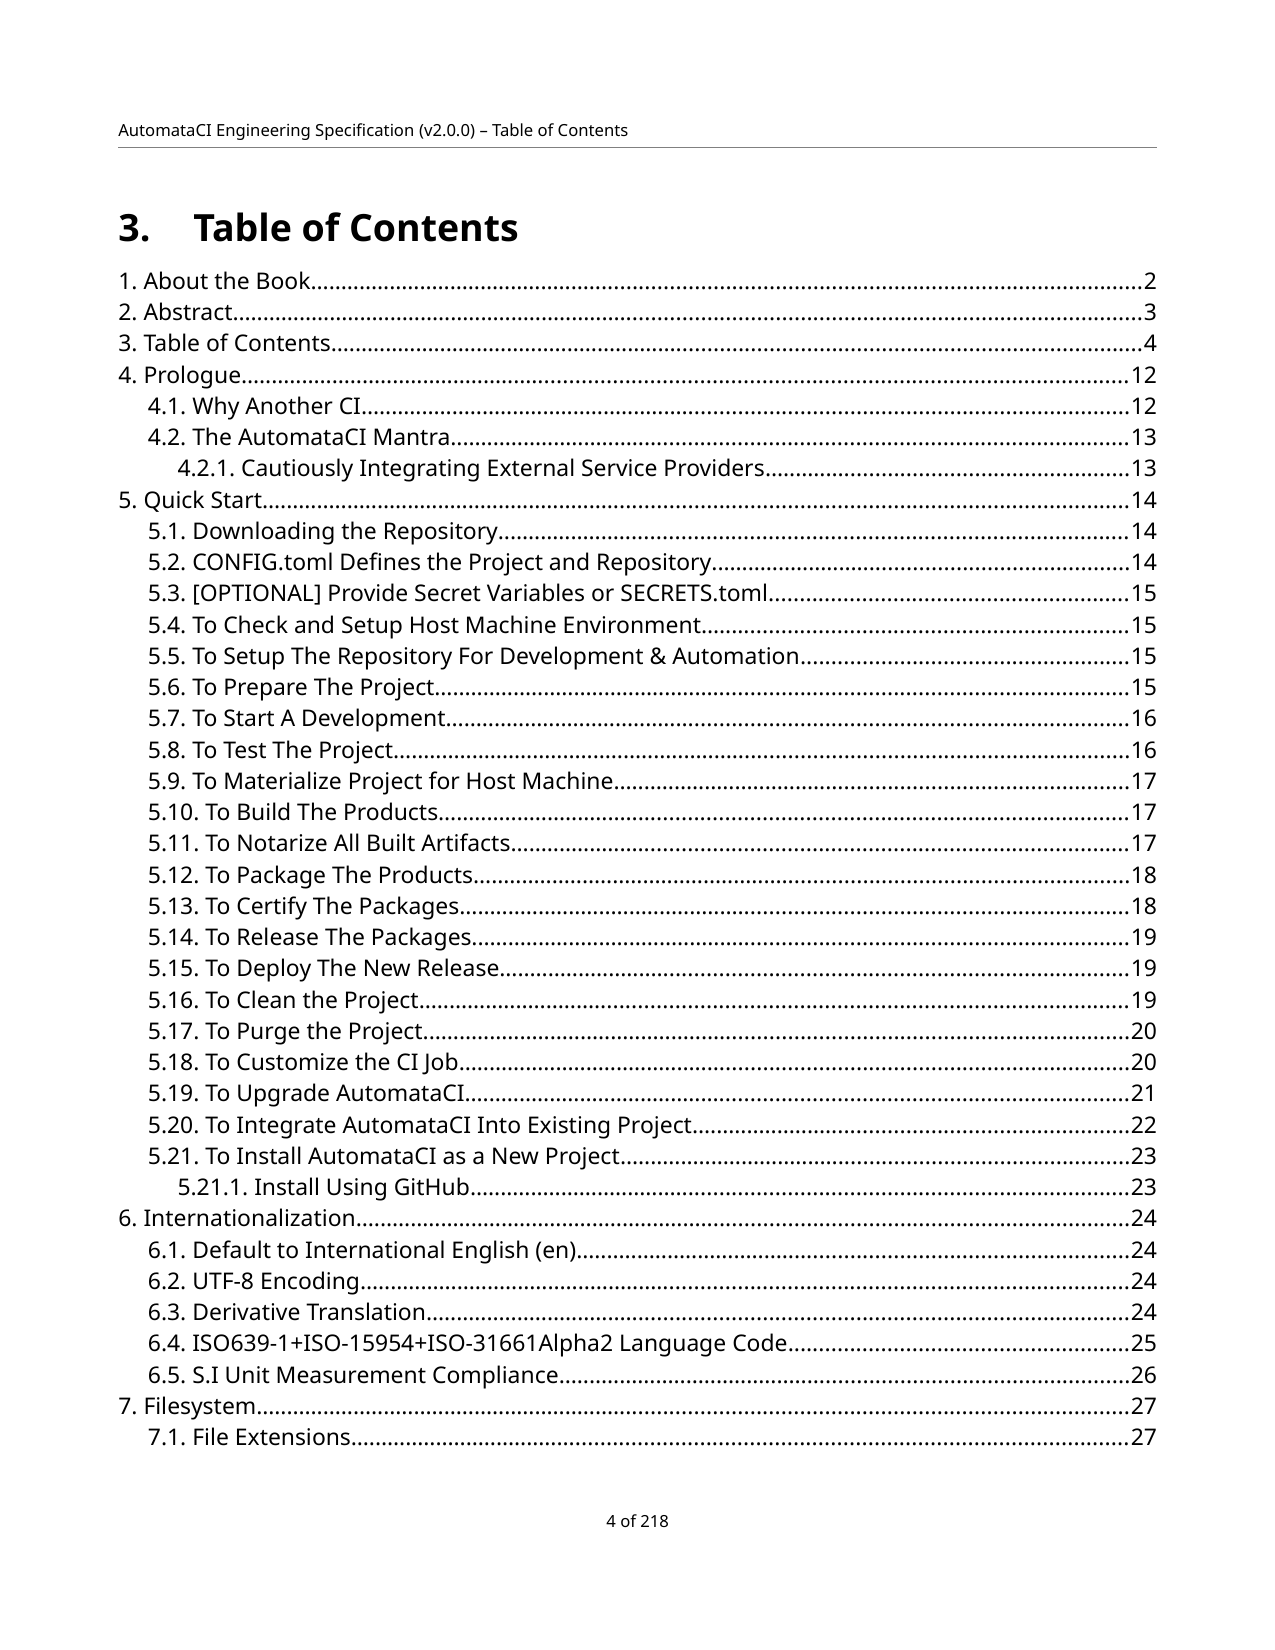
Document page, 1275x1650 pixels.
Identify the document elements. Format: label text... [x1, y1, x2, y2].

text 7. Filesystem 27 [118, 1390, 1157, 1421]
text 5. Quick Start 14 [118, 484, 1157, 515]
text 5.17. To Purge the Project 20 [148, 1015, 1157, 1046]
text 5.14. To Release The Packages 19 [148, 921, 1157, 952]
text 5.10. To Build The Products 17 [148, 796, 1157, 827]
text 6.1. Default to International English (en) 24 [148, 1234, 1157, 1265]
text 5.5. To Setup The Repository For Development & Automation 15 [148, 640, 1157, 671]
text 5.15. To Deploy The New Release 19 [148, 952, 1157, 984]
text 5.9. To Materialize Project for Host Machine 17 [148, 765, 1157, 796]
text 5.2. CONFIG.toml Defines the Project and Repository 14 [148, 546, 1157, 577]
text 6.5. S.I Unit Measurement Compliance 26 [148, 1359, 1157, 1390]
text 7.1. File Extensions 27 [148, 1421, 1157, 1452]
text 1. About the Book 2 [118, 265, 1157, 296]
text 5.12. To Package The Products 18 [148, 859, 1157, 890]
text 5.7. To Start A Development 16 [148, 702, 1157, 734]
text 4.1. Why Another CI 12 [148, 390, 1157, 421]
text 4. Prologue 12 [118, 359, 1157, 390]
text 5.1. Downloading the Repository 14 [148, 515, 1157, 546]
text 2. Abstract 3 [118, 296, 1157, 327]
text 5.16. To Clean the Project 19 [148, 984, 1157, 1015]
text 3. Table of Contents 4 [118, 327, 1157, 359]
text 6.3. Derivative Translation 24 [148, 1296, 1157, 1327]
text 6.4. ISO639-1+ISO-15954+ISO-31661Alpha2 Language Code 25 [148, 1327, 1157, 1359]
text 5.20. To Integrate AutomataCI Into Existing Project 22 [148, 1109, 1157, 1140]
text 5.4. To Check and Setup Host Machine Environment 15 [148, 609, 1157, 640]
text 6.2. UTF-8 Encoding 24 [148, 1265, 1157, 1296]
text 5.21. To Install AutomataCI as a New Project 23 [148, 1140, 1157, 1171]
text 5.13. To Certify The Packages 18 [148, 890, 1157, 921]
text 5.6. To Prepare The Project 15 [148, 671, 1157, 702]
text 4.2. The AutomataCI Mantra 13 [148, 421, 1157, 452]
text 5.11. To Notarize All Built Artifacts 17 [148, 827, 1157, 859]
subtitle Table of Contents [118, 201, 1157, 252]
text 4.2.1. Cautiously Integrating External Service Providers 13 [177, 452, 1157, 484]
text 5.18. To Customize the CI Job 20 [148, 1046, 1157, 1077]
text 5.21.1. Install Using GitHub 23 [177, 1171, 1157, 1202]
text 5.8. To Test The Project 16 [148, 734, 1157, 765]
text 5.3. [OPTIONAL] Provide Secret Variables or SECRETS.toml 15 [148, 577, 1157, 609]
text 5.19. To Upgrade AutomataCI 21 [148, 1077, 1157, 1109]
text 6. Internationalization 24 [118, 1202, 1157, 1234]
